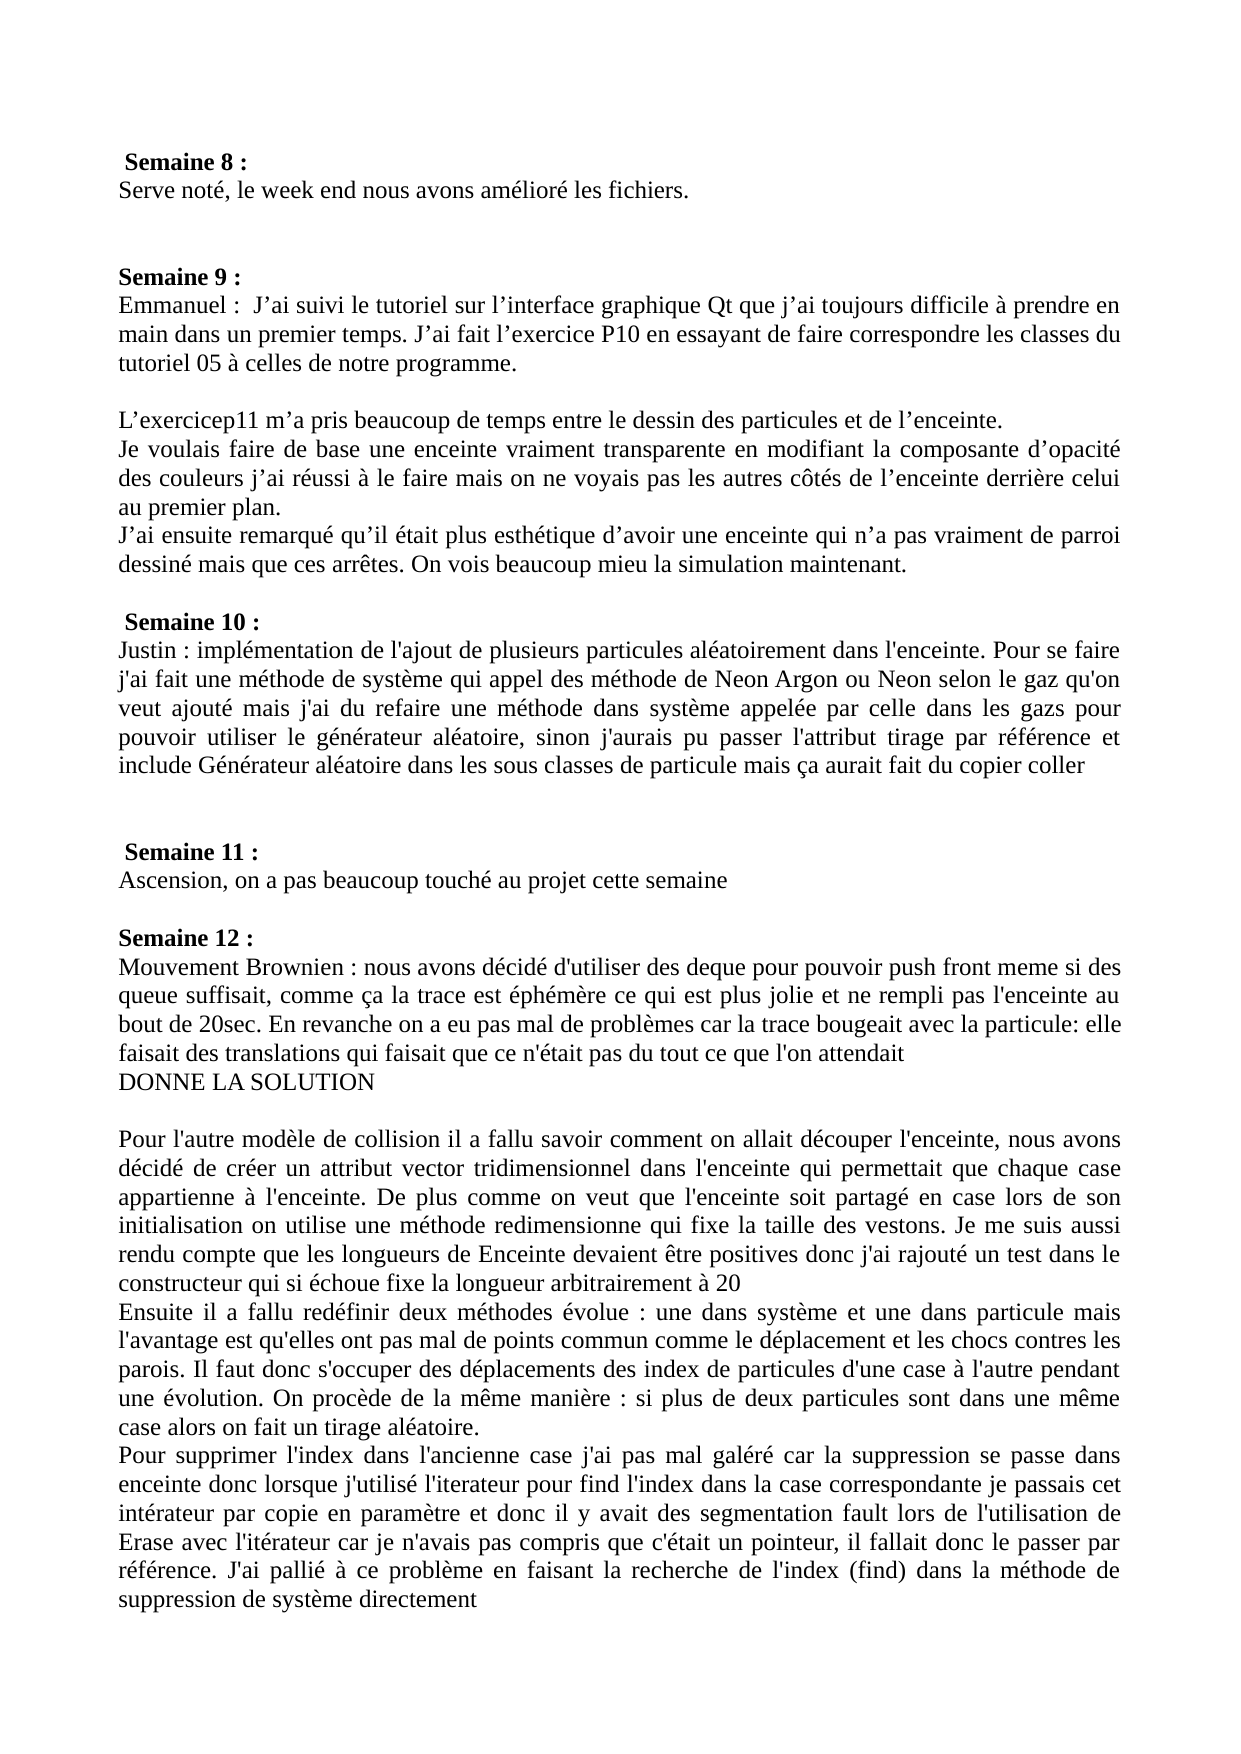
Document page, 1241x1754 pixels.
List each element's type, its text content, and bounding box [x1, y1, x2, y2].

text Je voulais faire de base une enceinte vraiment transparente en modifiant la composante d’opacité des couleurs j’ai réussi à le faire mais on ne voyais pas les autres côtés de l’enceinte derrière celui au premier plan. [118, 434, 1122, 521]
text Semaine 12 : [118, 923, 1122, 952]
text L’exercicep11 m’a pris beaucoup de temps entre le dessin des particules et de l’enceinte. [118, 406, 1122, 434]
text Pour supprimer l'index dans l'ancienne case j'ai pas mal galéré car la suppression se passe dans enceinte donc lorsque j'utilisé l'iterateur pour find l'index dans la case correspondante je passais cet intérateur par copie en paramètre et donc il y avait des segmentation fault lors de l'utilisation de Erase avec l'itérateur car je n'avais pas compris que c'était un pointeur, il fallait donc le passer par référence. J'ai pallié à ce problème en faisant la recherche de l'index (find) dans la méthode de suppression de système directement [118, 1441, 1122, 1613]
text Semaine 8 : [118, 147, 1122, 176]
text Emmanuel : J’ai suivi le tutoriel sur l’interface graphique Qt que j’ai toujours difficile à prendre en main dans un premier temps. J’ai fait l’exercice P10 en essayant de faire correspondre les classes du tutoriel 05 à celles de notre programme. [118, 291, 1122, 377]
text Semaine 10 : [118, 607, 1122, 636]
text Mouvement Brownien : nous avons décidé d'utiliser des deque pour pouvoir push front meme si des queue suffisait, comme ça la trace est éphémère ce qui est plus jolie et ne rempli pas l'enceinte au bout de 20sec. En revanche on a eu pas mal de problèmes car la trace bougeait avec la particule: elle faisait des translations qui faisait que ce n'était pas du tout ce que l'on attendait [118, 952, 1122, 1067]
text J’ai ensuite remarqué qu’il était plus esthétique d’avoir une enceinte qui n’a pas vraiment de parroi dessiné mais que ces arrêtes. On vois beaucoup mieu la simulation maintenant. [118, 521, 1122, 578]
text Justin : implémentation de l'ajout de plusieurs particules aléatoirement dans l'enceinte. Pour se faire j'ai fait une méthode de système qui appel des méthode de Neon Argon ou Neon selon le gaz qu'on veut ajouté mais j'ai du refaire une méthode dans système appelée par celle dans les gazs pour pouvoir utiliser le générateur aléatoire, sinon j'aurais pu passer l'attribut tirage par référence et include Générateur aléatoire dans les sous classes de particule mais ça aurait fait du copier coller [118, 636, 1122, 779]
text Pour l'autre modèle de collision il a fallu savoir comment on allait découper l'enceinte, nous avons décidé de créer un attribut vector tridimensionnel dans l'enceinte qui permettait que chaque case appartienne à l'enceinte. De plus comme on veut que l'enceinte soit partagé en case lors de son initialisation on utilise une méthode redimensionne qui fixe la taille des vestons. Je me suis aussi rendu compte que les longueurs de Enceinte devaient être positives donc j'ai rajouté un test dans le constructeur qui si échoue fixe la longueur arbitrairement à 20 [118, 1124, 1122, 1297]
text DONNE LA SOLUTION [118, 1067, 1122, 1096]
text Semaine 9 : [118, 262, 1122, 291]
text Serve noté, le week end nous avons amélioré les fichiers. [118, 176, 1122, 204]
text Ensuite il a fallu redéfinir deux méthodes évolue : une dans système et une dans particule mais l'avantage est qu'elles ont pas mal de points commun comme le déplacement et les chocs contres les parois. Il faut donc s'occuper des déplacements des index de particules d'une case à l'autre pendant une évolution. On procède de la même manière : si plus de deux particules sont dans une même case alors on fait un tirage aléatoire. [118, 1297, 1122, 1441]
text Semaine 11 : [118, 837, 1122, 866]
text Ascension, on a pas beaucoup touché au projet cette semaine [118, 866, 1122, 894]
